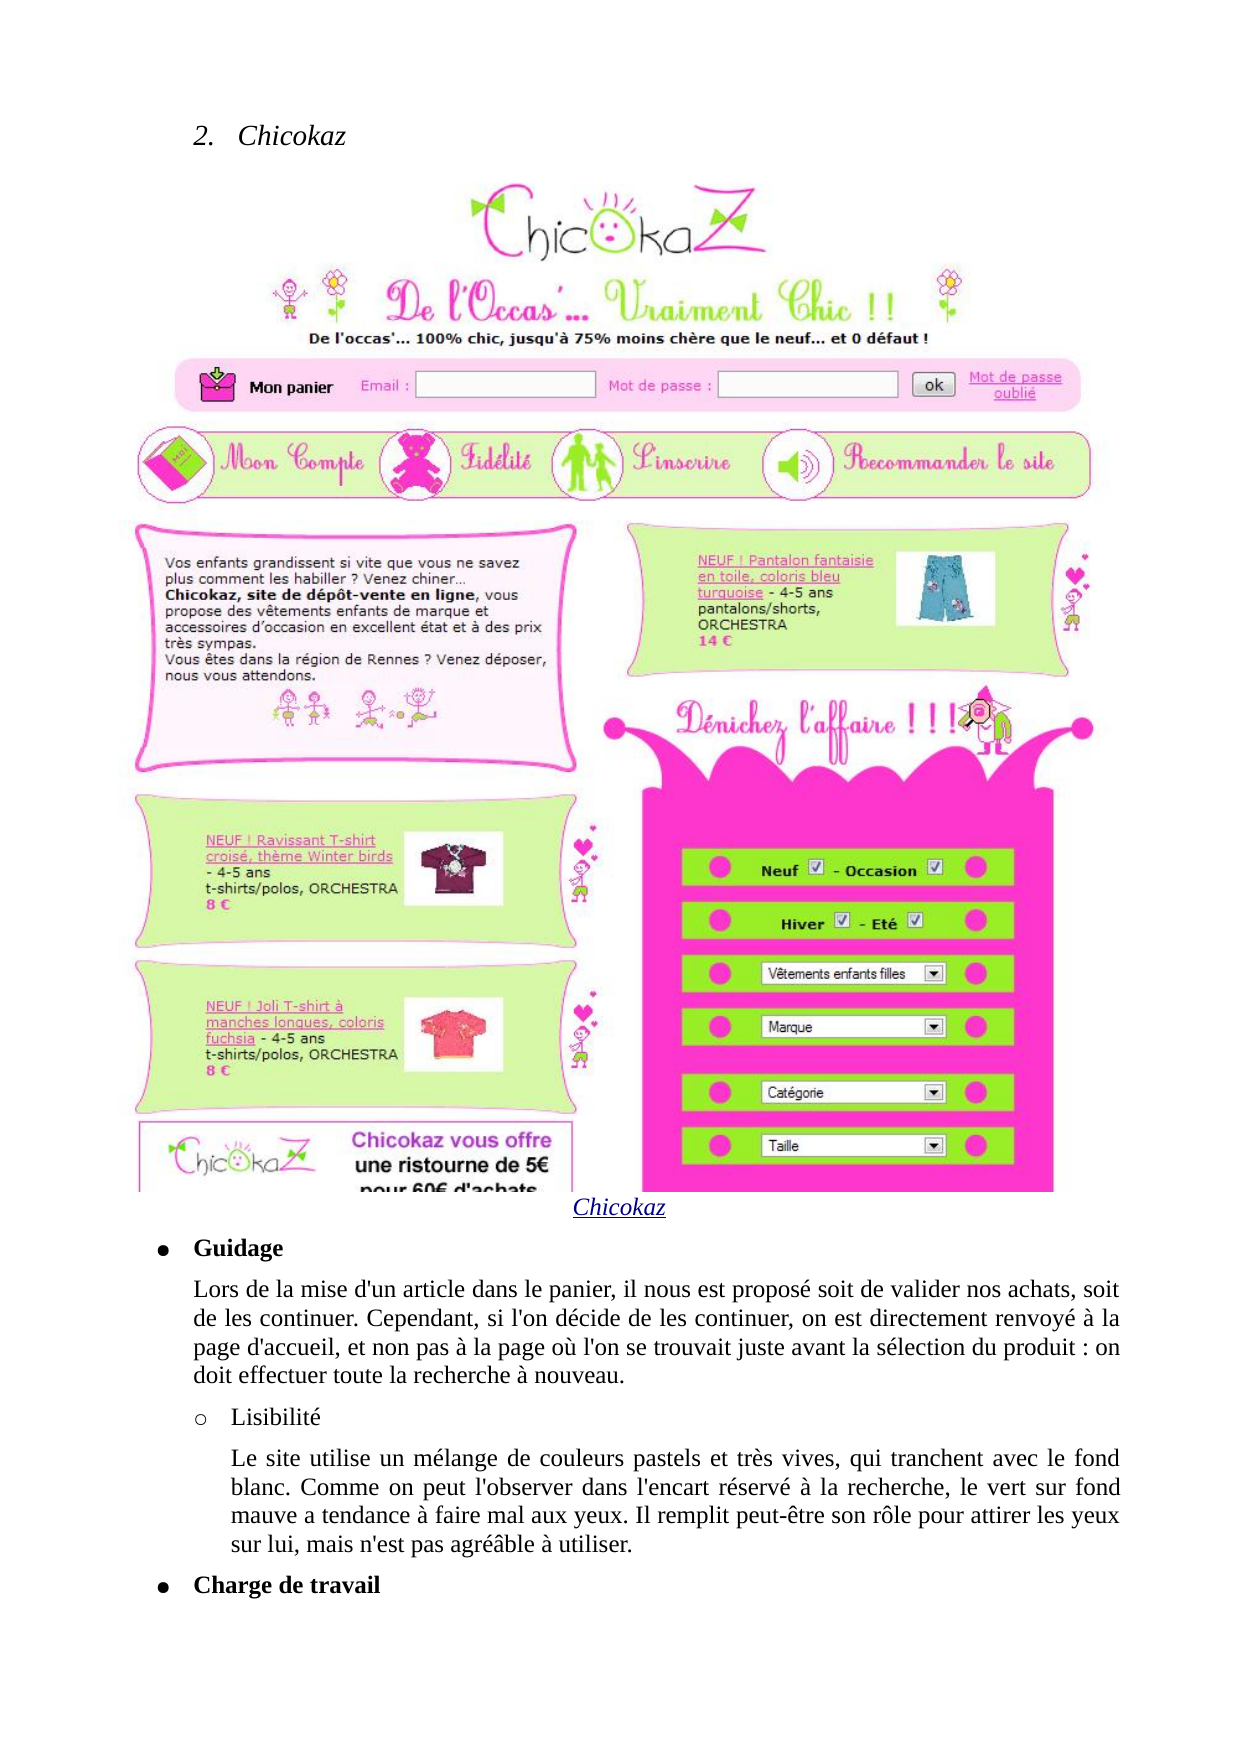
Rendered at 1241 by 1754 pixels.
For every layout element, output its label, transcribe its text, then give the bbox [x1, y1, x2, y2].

picture [118, 164, 1123, 1192]
list Guidage [156, 1233, 1122, 1262]
list Charge de travail [156, 1570, 1122, 1599]
text Chicokaz [118, 1192, 1122, 1220]
list Le site utilise un mélange de couleurs pastels et très vives, qui tranchent avec le fond blanc. Comme on peut l'observer dans l'encart réservé à la recherche, le vert sur fond mauve a tendance à faire mal aux yeux. Il remplit peut-être son rôle pour attirer les yeux sur lui, mais n'est pas agréâble à utiliser. [193, 1443, 1122, 1558]
subtitle Chicokaz [118, 118, 1122, 152]
list Lors de la mise d'un article dans le panier, il nous est proposé soit de valider nos achats, soit de les continuer. Cependant, si l'on décide de les continuer, on est directement renvoyé à la page d'accueil, et non pas à la page où l'on se trouvait juste avant la sélection du produit : on doit effectuer toute la recherche à nouveau. [156, 1274, 1122, 1389]
list Lisibilité [193, 1402, 1122, 1430]
